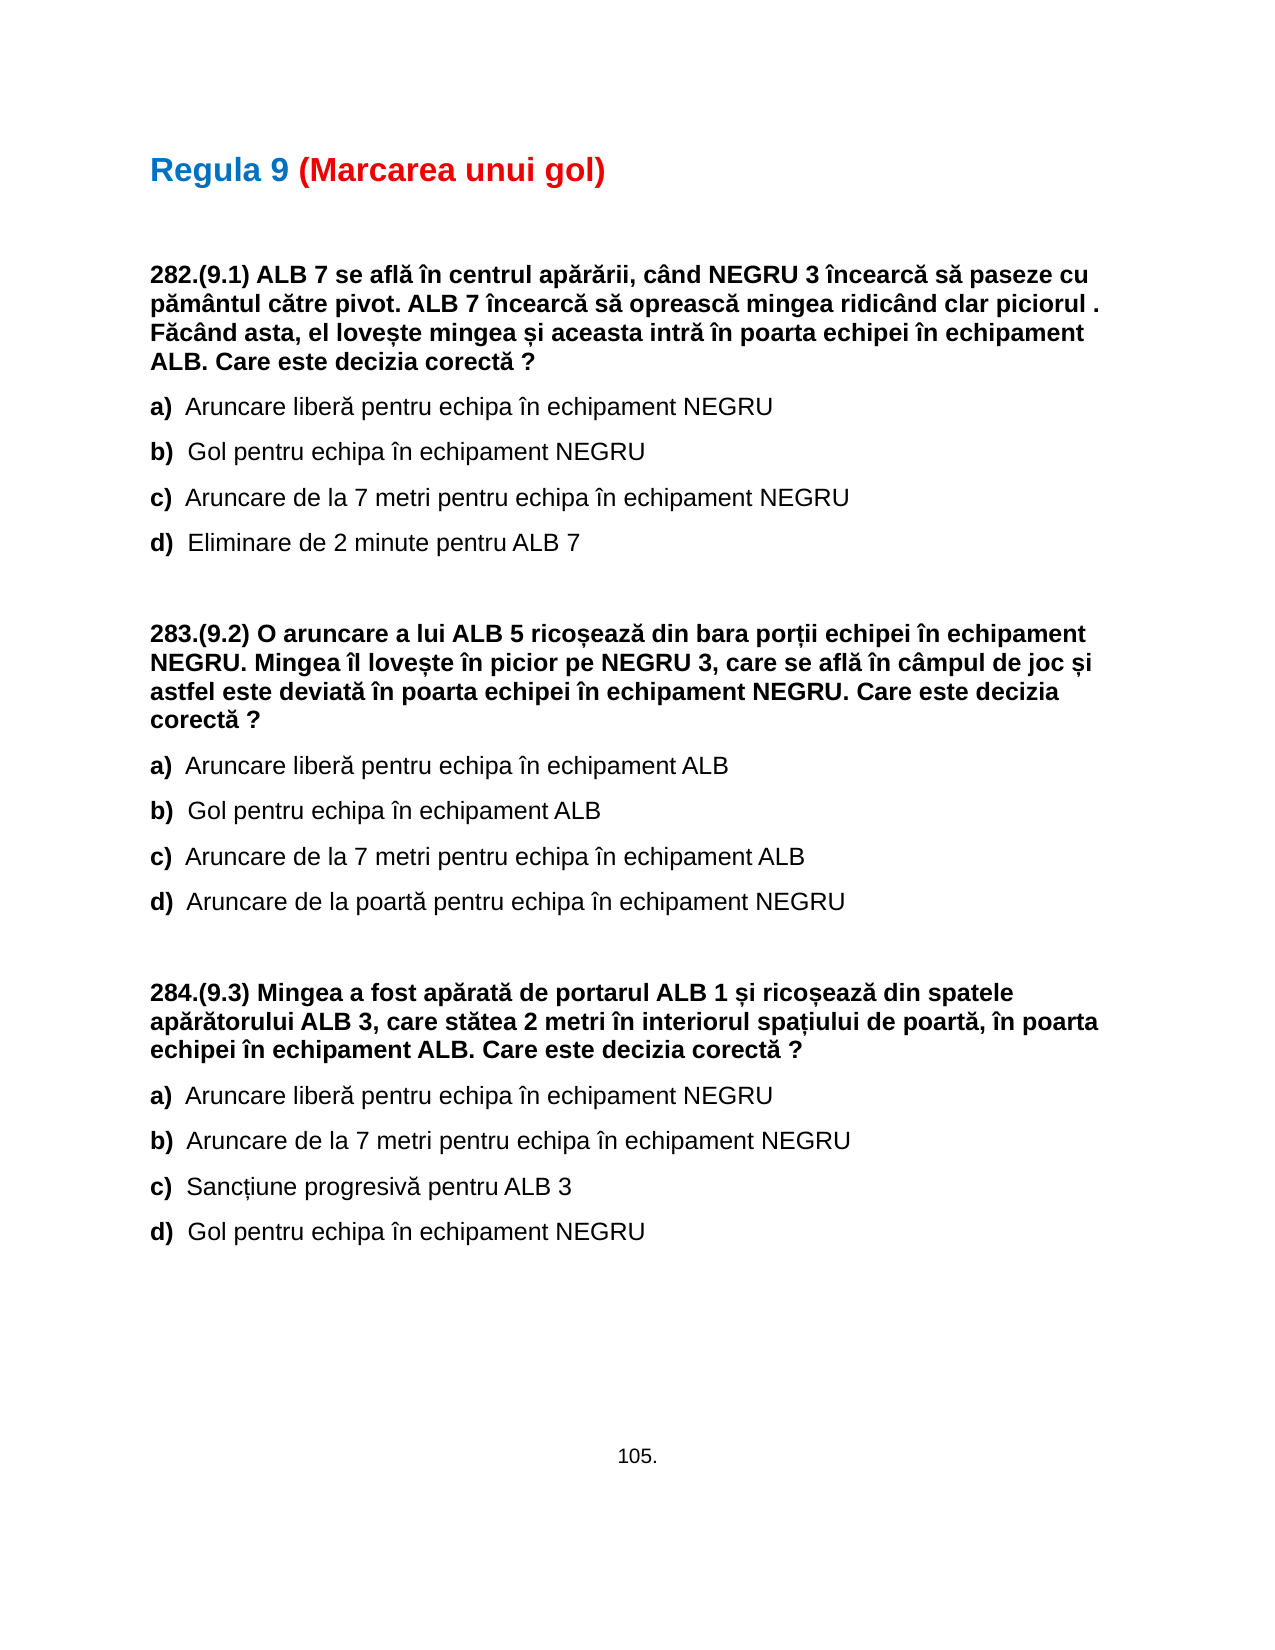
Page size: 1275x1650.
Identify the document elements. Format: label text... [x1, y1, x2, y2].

text c) Sancțiune progresivă pentru ALB 3 [150, 1171, 1125, 1200]
text 284.(9.3) Mingea a fost apărată de portarul ALB 1 și ricoșează din spatele apărătorului ALB 3, care stătea 2 metri în interiorul spațiului de poartă, în poarta echipei în echipament ALB. Care este decizia corectă ? [150, 978, 1125, 1064]
text 282.(9.1) ALB 7 se află în centrul apărării, când NEGRU 3 încearcă să paseze cu pământul către pivot. ALB 7 încearcă să oprească mingea ridicând clar piciorul . Făcând asta, el lovește mingea și aceasta intră în poarta echipei în echipament ALB. Care este decizia corectă ? [150, 260, 1125, 375]
text b) Gol pentru echipa în echipament NEGRU [150, 437, 1125, 466]
text a) Aruncare liberă pentru echipa în echipament NEGRU [150, 1081, 1125, 1109]
text b) Gol pentru echipa în echipament ALB [150, 796, 1125, 825]
text Regula 9 (Marcarea unui gol) [150, 150, 1125, 188]
text b) Aruncare de la 7 metri pentru echipa în echipament NEGRU [150, 1126, 1125, 1155]
text d) Gol pentru echipa în echipament NEGRU [150, 1217, 1125, 1246]
text 105. [150, 1444, 1125, 1468]
text c) Aruncare de la 7 metri pentru echipa în echipament ALB [150, 841, 1125, 870]
text a) Aruncare liberă pentru echipa în echipament ALB [150, 751, 1125, 779]
text d) Eliminare de 2 minute pentru ALB 7 [150, 528, 1125, 557]
text c) Aruncare de la 7 metri pentru echipa în echipament NEGRU [150, 483, 1125, 511]
text 283.(9.2) O aruncare a lui ALB 5 ricoșează din bara porții echipei în echipament NEGRU. Mingea îl lovește în picior pe NEGRU 3, care se află în câmpul de joc și astfel este deviată în poarta echipei în echipament NEGRU. Care este decizia corectă ? [150, 619, 1125, 734]
text d) Aruncare de la poartă pentru echipa în echipament NEGRU [150, 887, 1125, 916]
text a) Aruncare liberă pentru echipa în echipament NEGRU [150, 392, 1125, 421]
